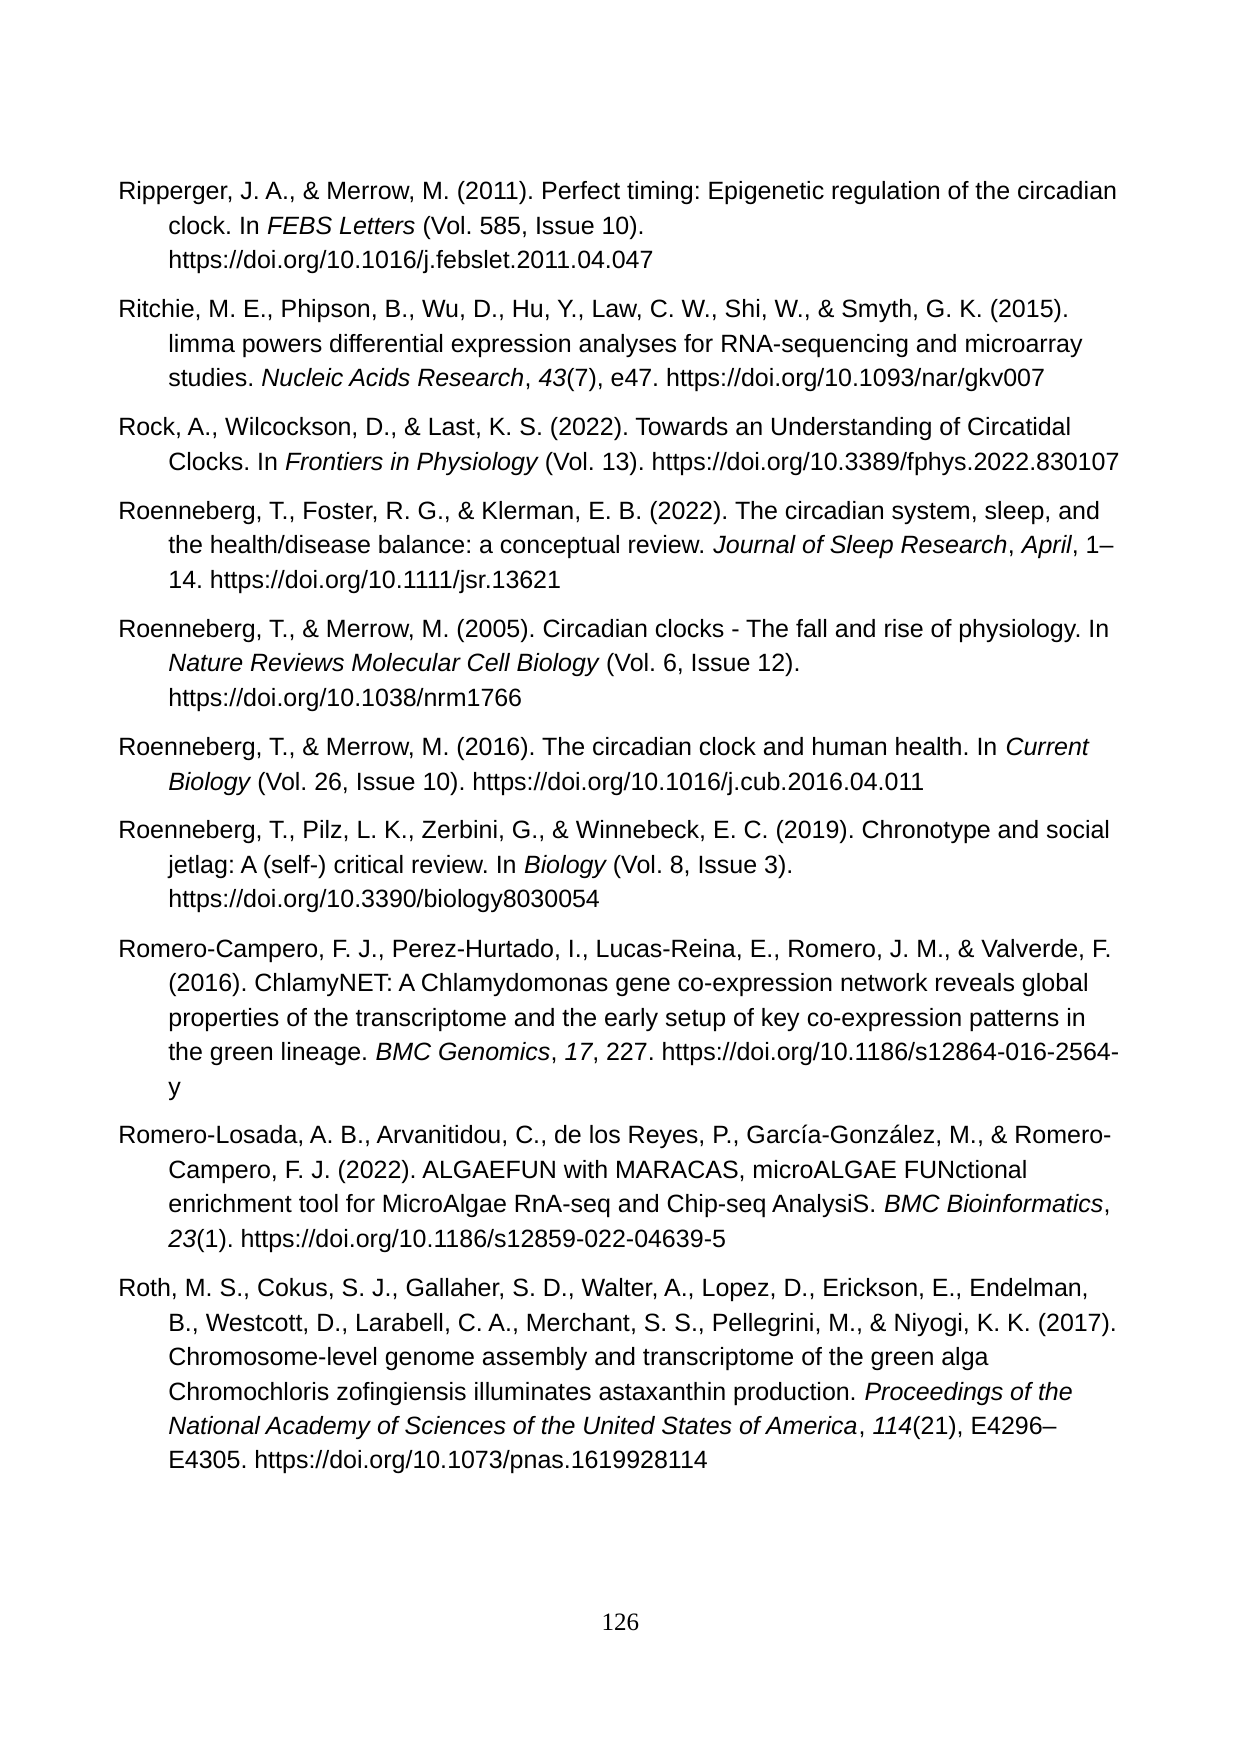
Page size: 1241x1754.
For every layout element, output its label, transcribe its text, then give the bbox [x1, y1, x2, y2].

text Romero-Losada, A. B., Arvanitidou, C., de los Reyes, P., García-González, M., & Romero-Campero, F. J. (2022). ALGAEFUN with MARACAS, microALGAE FUNctional enrichment tool for MicroAlgae RnA-seq and Chip-seq AnalysiS. BMC Bioinformatics, 23(1). https://doi.org/10.1186/s12859-022-04639-5 [118, 1121, 1122, 1253]
text Rock, A., Wilcockson, D., & Last, K. S. (2022). Towards an Understanding of Circatidal Clocks. In Frontiers in Physiology (Vol. 13). https://doi.org/10.3389/fphys.2022.830107 [118, 412, 1122, 476]
text Romero-Campero, F. J., Perez-Hurtado, I., Lucas-Reina, E., Romero, J. M., & Valverde, F. (2016). ChlamyNET: A Chlamydomonas gene co-expression network reveals global properties of the transcriptome and the early setup of key co-expression patterns in the green lineage. BMC Genomics, 17, 227. https://doi.org/10.1186/s12864-016-2564-y [118, 933, 1122, 1100]
text Roenneberg, T., & Merrow, M. (2005). Circadian clocks - The fall and rise of physiology. In Nature Reviews Molecular Cell Biology (Vol. 6, Issue 12). https://doi.org/10.1038/nrm1766 [118, 614, 1122, 712]
text Roenneberg, T., Pilz, L. K., Zerbini, G., & Winnebeck, E. C. (2019). Chronotype and social jetlag: A (self-) critical review. In Biology (Vol. 8, Issue 3). https://doi.org/10.3390/biology8030054 [118, 816, 1122, 913]
text Roth, M. S., Cokus, S. J., Gallaher, S. D., Walter, A., Lopez, D., Erickson, E., Endelman, B., Westcott, D., Larabell, C. A., Merchant, S. S., Pellegrini, M., & Niyogi, K. K. (2017). Chromosome-level genome assembly and transcriptome of the green alga Chromochloris zofingiensis illuminates astaxanthin production. Proceedings of the National Academy of Sciences of the United States of America, 114(21), E4296–E4305. https://doi.org/10.1073/pnas.1619928114 [118, 1273, 1122, 1474]
text Roenneberg, T., & Merrow, M. (2016). The circadian clock and human health. In Current Biology (Vol. 26, Issue 10). https://doi.org/10.1016/j.cub.2016.04.011 [118, 732, 1122, 795]
text Ripperger, J. A., & Merrow, M. (2011). Perfect timing: Epigenetic regulation of the circadian clock. In FEBS Letters (Vol. 585, Issue 10). https://doi.org/10.1016/j.febslet.2011.04.047 [118, 176, 1122, 274]
text Roenneberg, T., Foster, R. G., & Klerman, E. B. (2022). The circadian system, sleep, and the health/disease balance: a conceptual review. Journal of Sleep Research, April, 1–14. https://doi.org/10.1111/jsr.13621 [118, 496, 1122, 594]
text Ritchie, M. E., Phipson, B., Wu, D., Hu, Y., Law, C. W., Shi, W., & Smyth, G. K. (2015). limma powers differential expression analyses for RNA-sequencing and microarray studies. Nucleic Acids Research, 43(7), e47. https://doi.org/10.1093/nar/gkv007 [118, 294, 1122, 392]
